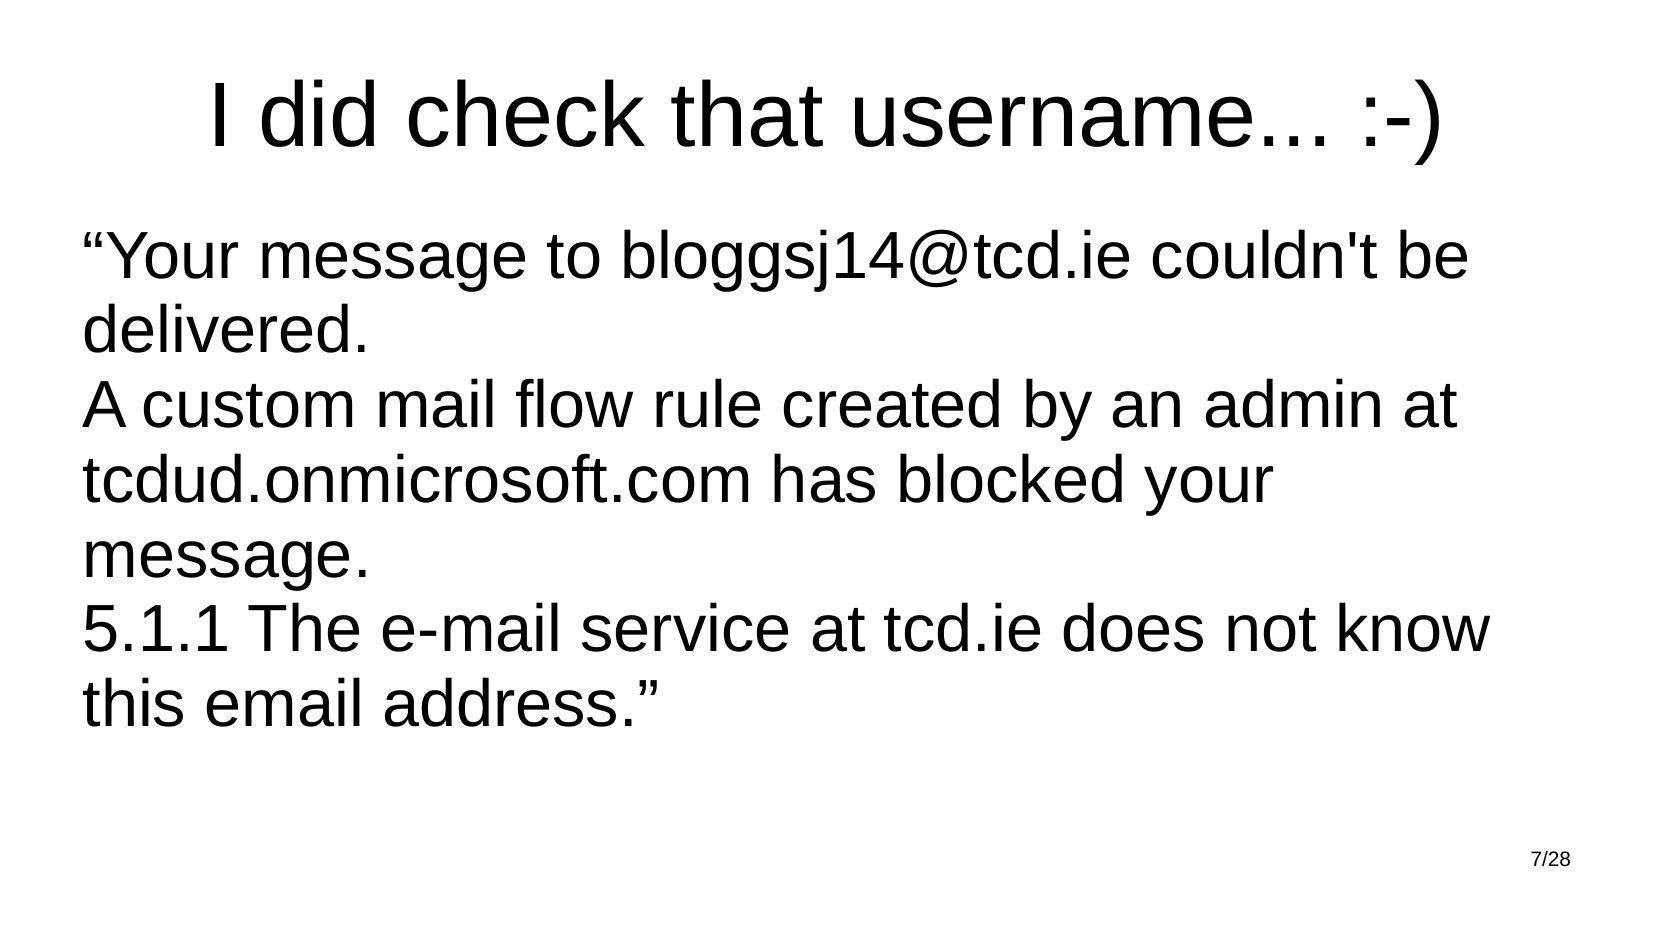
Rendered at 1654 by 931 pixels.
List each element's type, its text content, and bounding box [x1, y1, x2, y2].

title I did check that username... :-) [82, 37, 1571, 193]
list “Your message to bloggsj14@tcd.ie couldn't be delivered. A custom mail flow rule created by an admin at tcdud.onmicrosoft.com has blocked your message. 5.1.1 The e-mail service at tcd.ie does not know this email address.” [82, 217, 1571, 758]
